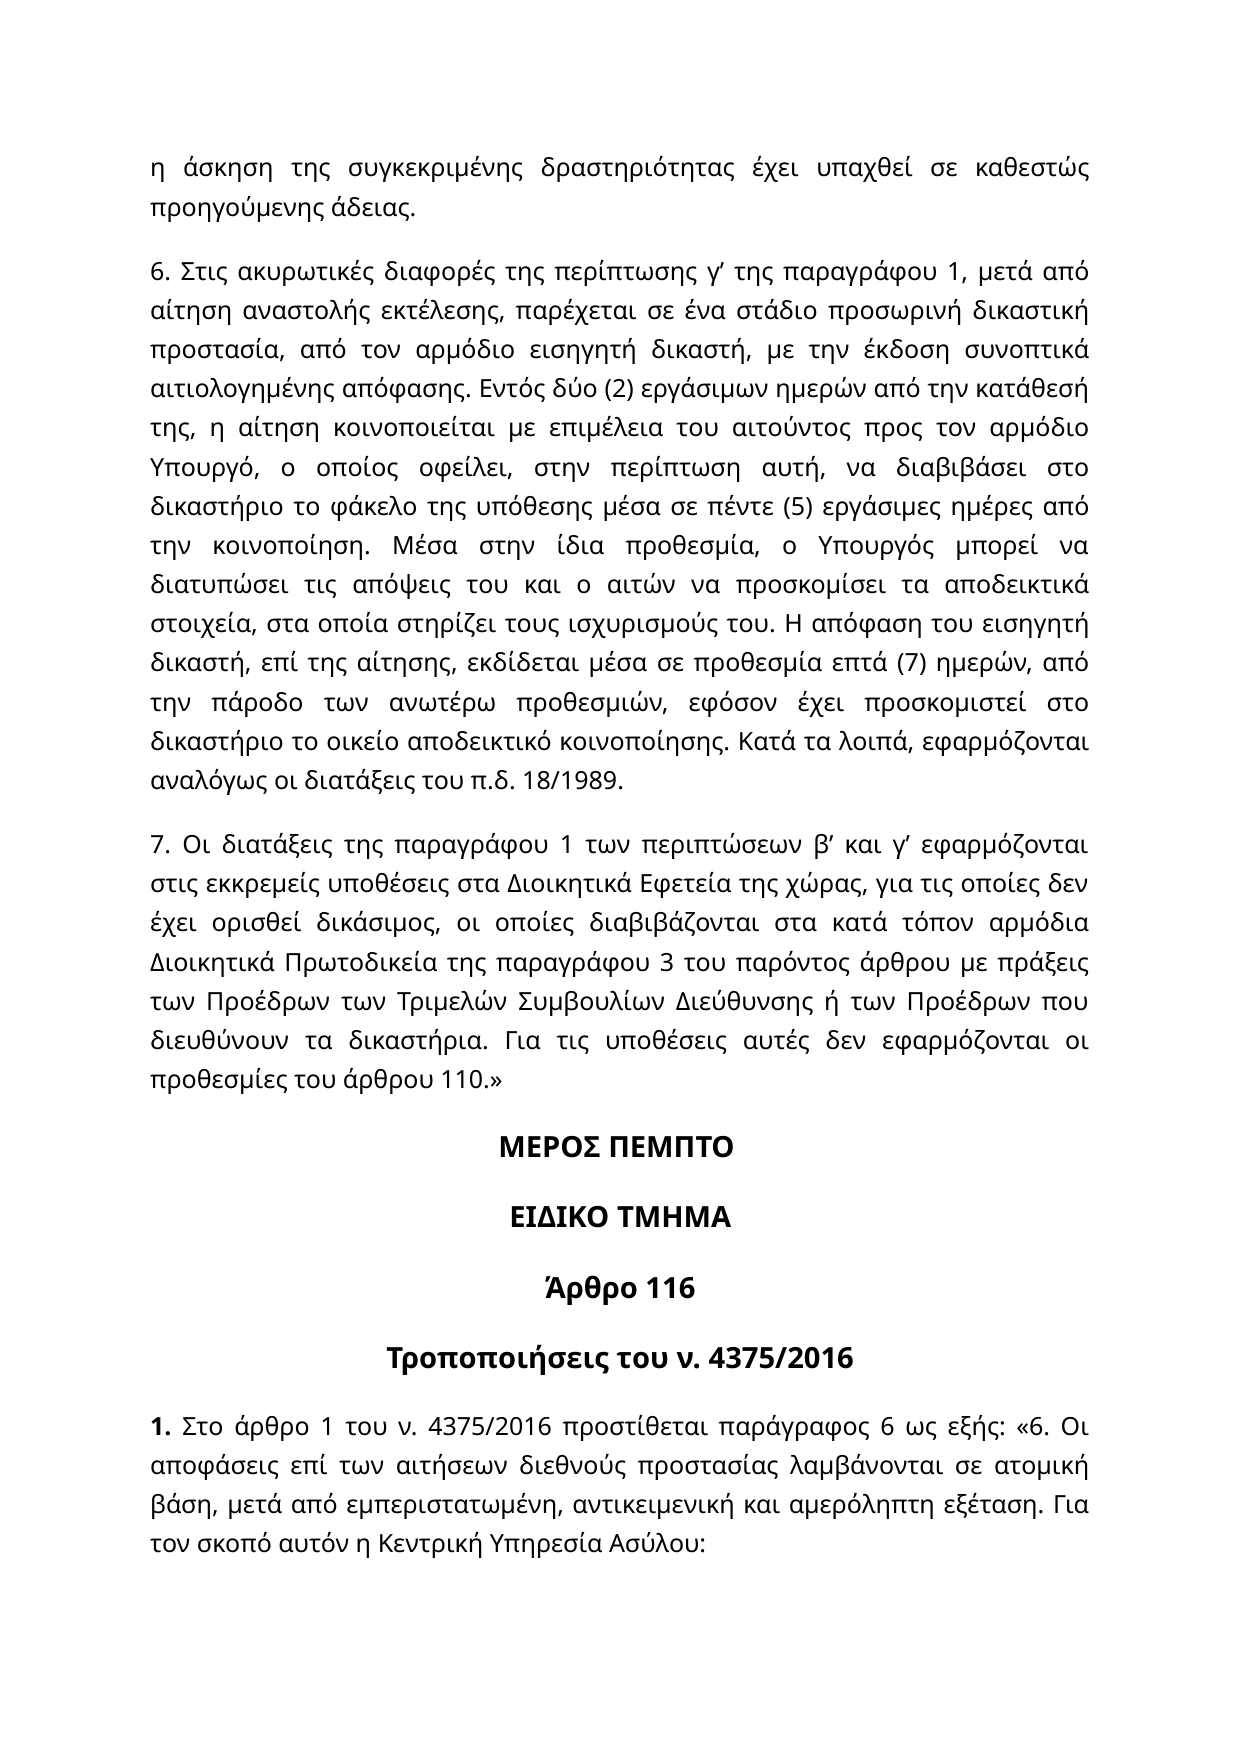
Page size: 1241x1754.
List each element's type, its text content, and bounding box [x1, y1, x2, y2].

text η άσκηση της συγκεκριμένης δραστηριότητας έχει υπαχθεί σε καθεστώς προηγούμενης άδειας. [150, 150, 1090, 223]
text 6. Στις ακυρωτικές διαφορές της περίπτωσης γ’ της παραγράφου 1, μετά από αίτηση αναστολής εκτέλεσης, παρέχεται σε ένα στάδιο προσωρινή δικαστική προστασία, από τον αρμόδιο εισηγητή δικαστή, με την έκδοση συνοπτικά αιτιολογημένης απόφασης. Εντός δύο (2) εργάσιμων ημερών από την κατάθεσή της, η αίτηση κοινοποιείται με επιμέλεια του αιτούντος προς τον αρμόδιο Υπουργό, ο οποίος οφείλει, στην περίπτωση αυτή, να διαβιβάσει στο δικαστήριο το φάκελο της υπόθεσης μέσα σε πέντε (5) εργάσιμες ημέρες από την κοινοποίηση. Μέσα στην ίδια προθεσμία, ο Υπουργός μπορεί να διατυπώσει τις απόψεις του και ο αιτών να προσκομίσει τα αποδεικτικά στοιχεία, στα οποία στηρίζει τους ισχυρισμούς του. Η απόφαση του εισηγητή δικαστή, επί της αίτησης, εκδίδεται μέσα σε προθεσμία επτά (7) ημερών, από την πάροδο των ανωτέρω προθεσμιών, εφόσον έχει προσκομιστεί στο δικαστήριο το οικείο αποδεικτικό κοινοποίησης. Κατά τα λοιπά, εφαρμόζονται αναλόγως οι διατάξεις του π.δ. 18/1989. [150, 253, 1090, 797]
subtitle Τροποποιήσεις του ν. 4375/2016 [150, 1338, 1090, 1377]
text 7. Οι διατάξεις της παραγράφου 1 των περιπτώσεων β’ και γ’ εφαρμόζονται στις εκκρεμείς υποθέσεις στα Διοικητικά Εφετεία της χώρας, για τις οποίες δεν έχει ορισθεί δικάσιμος, οι οποίες διαβιβάζονται στα κατά τόπον αρμόδια Διοικητικά Πρωτοδικεία της παραγράφου 3 του παρόντος άρθρου με πράξεις των Προέδρων των Τριμελών Συμβουλίων Διεύθυνσης ή των Προέδρων που διευθύνουν τα δικαστήρια. Για τις υποθέσεις αυτές δεν εφαρμόζονται οι προθεσμίες του άρθρου 110.» [150, 827, 1090, 1096]
subtitle Άρθρο 116 [150, 1267, 1090, 1307]
subtitle ΜΕΡΟΣ ΠΕΜΠΤΟ [150, 1126, 1090, 1166]
subtitle ΕΙΔΙΚΟ ΤΜΗΜΑ [150, 1196, 1090, 1236]
text 1. Στο άρθρο 1 του ν. 4375/2016 προστίθεται παράγραφος 6 ως εξής: «6. Οι αποφάσεις επί των αιτήσεων διεθνούς προστασίας λαμβάνονται σε ατομική βάση, μετά από εμπεριστατωμένη, αντικειμενική και αμερόληπτη εξέταση. Για τον σκοπό αυτόν η Κεντρική Υπηρεσία Ασύλου: [150, 1408, 1090, 1560]
